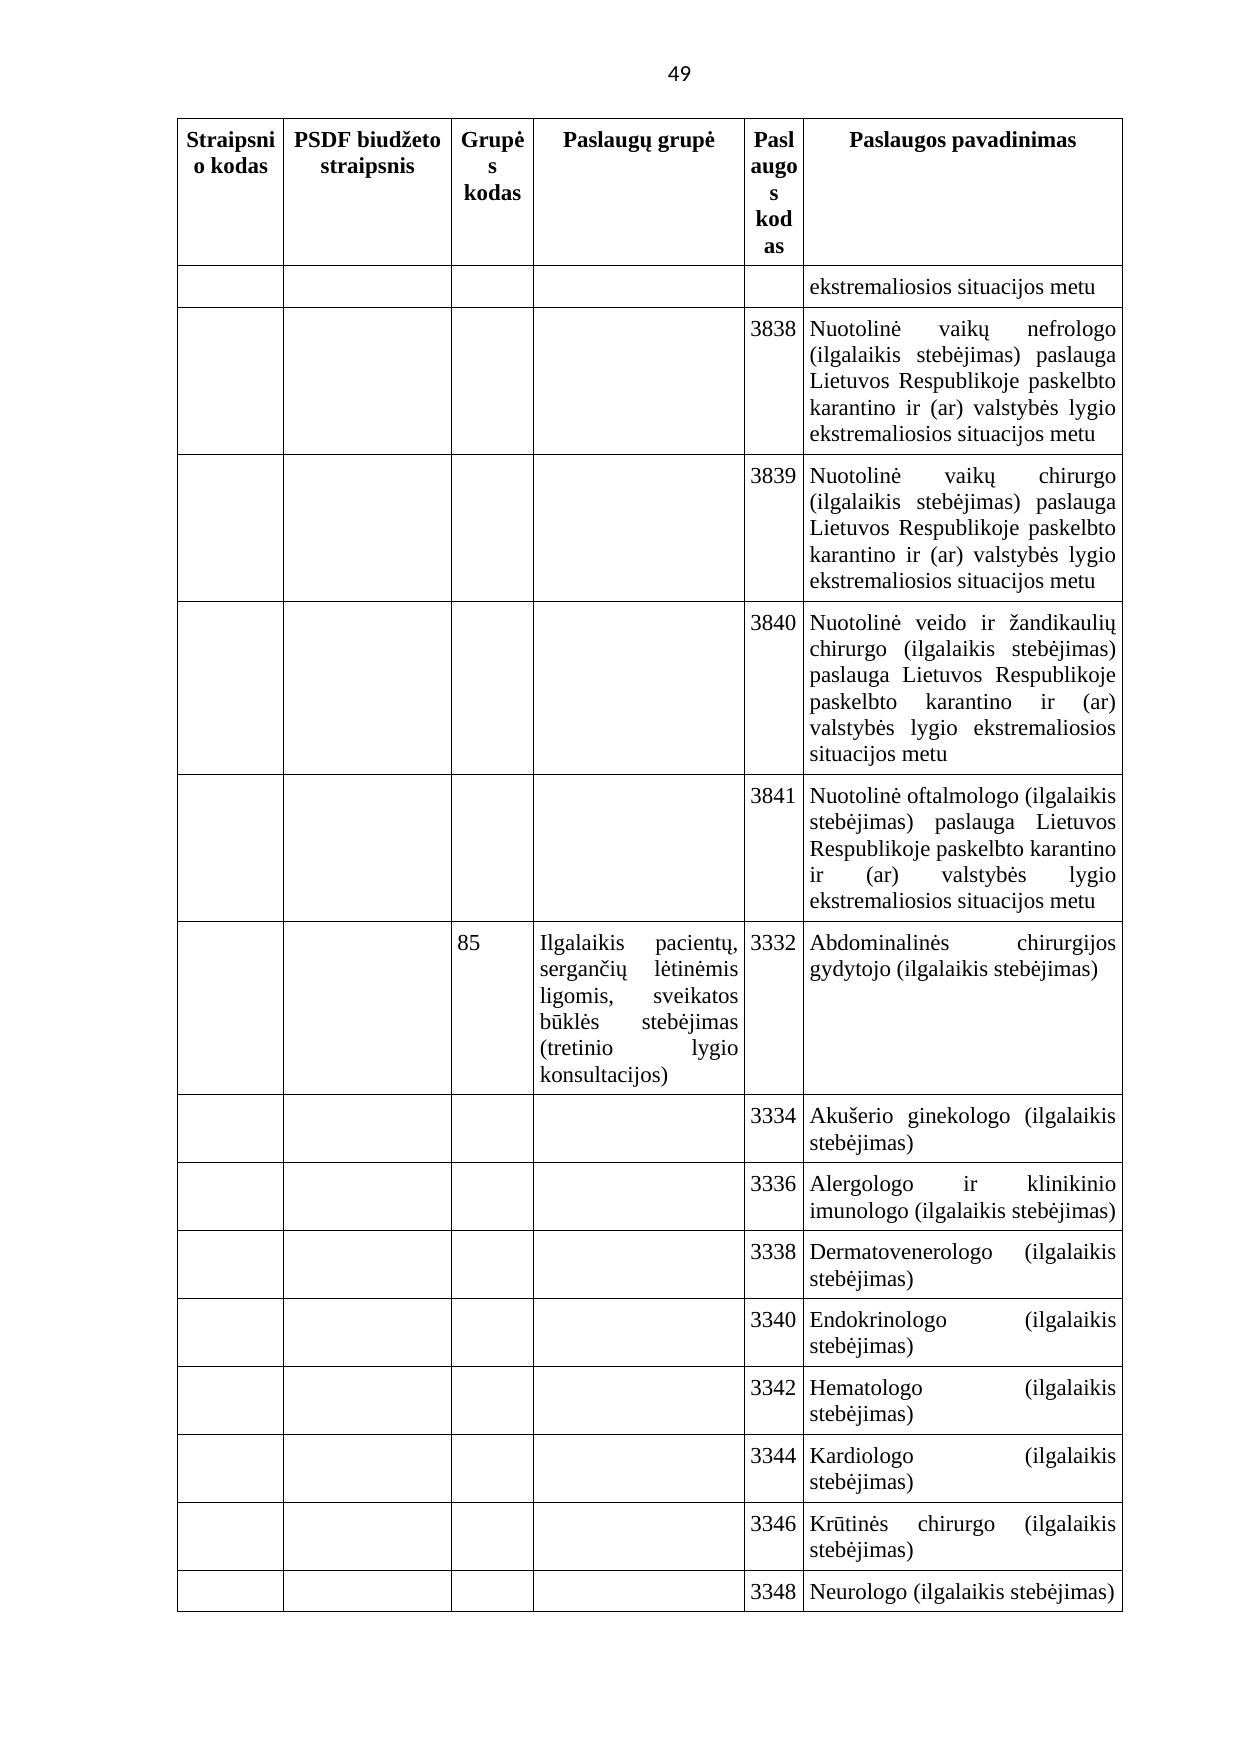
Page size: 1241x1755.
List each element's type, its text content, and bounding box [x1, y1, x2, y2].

table_cell [178, 1095, 283, 1162]
table_cell [178, 455, 283, 601]
table_header Paslaugos kodas [745, 119, 803, 265]
table_cell [284, 1435, 451, 1502]
table_cell [452, 1571, 533, 1611]
table_cell [452, 602, 533, 774]
table_cell [284, 1231, 451, 1298]
table_cell [534, 1095, 744, 1162]
table_cell [178, 1367, 283, 1434]
table_cell [178, 1571, 283, 1611]
table_cell 3344 [745, 1435, 803, 1502]
table_cell [284, 922, 451, 1094]
table_cell Neurologo (ilgalaikis stebėjimas) [804, 1571, 1122, 1611]
table_cell 3840 [745, 602, 803, 774]
table_cell [745, 266, 803, 307]
table_cell [284, 1299, 451, 1366]
table_cell [534, 1571, 744, 1611]
table_cell [178, 1435, 283, 1502]
table_cell [284, 1163, 451, 1230]
table_cell Ilgalaikis pacientų, sergančių lėtinėmis ligomis, sveikatos būklės stebėjimas (tretinio lygio konsultacijos) [534, 922, 744, 1094]
table_cell [284, 1367, 451, 1434]
table_cell [178, 308, 283, 454]
table_cell 3342 [745, 1367, 803, 1434]
table_cell [178, 602, 283, 774]
table_cell 3839 [745, 455, 803, 601]
table_cell [284, 775, 451, 921]
table_cell [178, 266, 283, 307]
table_cell 85 [452, 922, 533, 1094]
table_cell 3336 [745, 1163, 803, 1230]
table_cell [534, 1231, 744, 1298]
table_cell [534, 308, 744, 454]
table_cell [178, 922, 283, 1094]
table_cell [534, 1163, 744, 1230]
table_cell [452, 1231, 533, 1298]
table_cell Akušerio ginekologo (ilgalaikis stebėjimas) [804, 1095, 1122, 1162]
table_cell [534, 1435, 744, 1502]
table_cell [284, 455, 451, 601]
table_cell Nuotolinė veido ir žandikaulių chirurgo (ilgalaikis stebėjimas) paslauga Lietuvos Respublikoje paskelbto karantino ir (ar) valstybės lygio ekstremaliosios situacijos metu [804, 602, 1122, 774]
table_cell [284, 266, 451, 307]
table_cell Endokrinologo (ilgalaikis stebėjimas) [804, 1299, 1122, 1366]
table_cell 3841 [745, 775, 803, 921]
table_cell 3838 [745, 308, 803, 454]
table_cell Alergologo ir klinikinio imunologo (ilgalaikis stebėjimas) [804, 1163, 1122, 1230]
table_cell [452, 1163, 533, 1230]
table_header Paslaugų grupė [534, 119, 744, 265]
table_cell [534, 1503, 744, 1570]
table_cell Dermatovenerologo (ilgalaikis stebėjimas) [804, 1231, 1122, 1298]
table_cell [284, 308, 451, 454]
table_cell 3340 [745, 1299, 803, 1366]
table_cell [452, 775, 533, 921]
table_header Straipsnio kodas [178, 119, 283, 265]
table_cell [178, 1163, 283, 1230]
table_cell Kardiologo (ilgalaikis stebėjimas) [804, 1435, 1122, 1502]
table_cell [452, 1095, 533, 1162]
table_cell 3334 [745, 1095, 803, 1162]
table_cell [284, 1571, 451, 1611]
table_cell Abdominalinės chirurgijos gydytojo (ilgalaikis stebėjimas) [804, 922, 1122, 1094]
table_cell [452, 1299, 533, 1366]
table_cell [534, 1299, 744, 1366]
table_cell [178, 1503, 283, 1570]
table_header Grupės kodas [452, 119, 533, 265]
table_cell [284, 602, 451, 774]
table_cell [452, 1435, 533, 1502]
table_cell Nuotolinė vaikų chirurgo (ilgalaikis stebėjimas) paslauga Lietuvos Respublikoje paskelbto karantino ir (ar) valstybės lygio ekstremaliosios situacijos metu [804, 455, 1122, 601]
table_cell [534, 455, 744, 601]
table_cell [534, 775, 744, 921]
table_cell [284, 1503, 451, 1570]
table_cell [452, 308, 533, 454]
table_cell [452, 266, 533, 307]
table_cell 3348 [745, 1571, 803, 1611]
table_cell Nuotolinė oftalmologo (ilgalaikis stebėjimas) paslauga Lietuvos Respublikoje paskelbto karantino ir (ar) valstybės lygio ekstremaliosios situacijos metu [804, 775, 1122, 921]
table_cell [178, 1231, 283, 1298]
table_cell [452, 1503, 533, 1570]
table_cell [534, 266, 744, 307]
table_cell 3346 [745, 1503, 803, 1570]
table_cell [534, 602, 744, 774]
table_cell [452, 1367, 533, 1434]
table_cell [534, 1367, 744, 1434]
table_cell [178, 775, 283, 921]
table_cell Nuotolinė vaikų nefrologo (ilgalaikis stebėjimas) paslauga Lietuvos Respublikoje paskelbto karantino ir (ar) valstybės lygio ekstremaliosios situacijos metu [804, 308, 1122, 454]
table_cell [452, 455, 533, 601]
table_cell Krūtinės chirurgo (ilgalaikis stebėjimas) [804, 1503, 1122, 1570]
table_cell 3332 [745, 922, 803, 1094]
table_cell ekstremaliosios situacijos metu [804, 266, 1122, 307]
table_header PSDF biudžeto straipsnis [284, 119, 451, 265]
table_cell Hematologo (ilgalaikis stebėjimas) [804, 1367, 1122, 1434]
table_header Paslaugos pavadinimas [804, 119, 1122, 265]
table_cell 3338 [745, 1231, 803, 1298]
table_cell [178, 1299, 283, 1366]
table_cell [284, 1095, 451, 1162]
